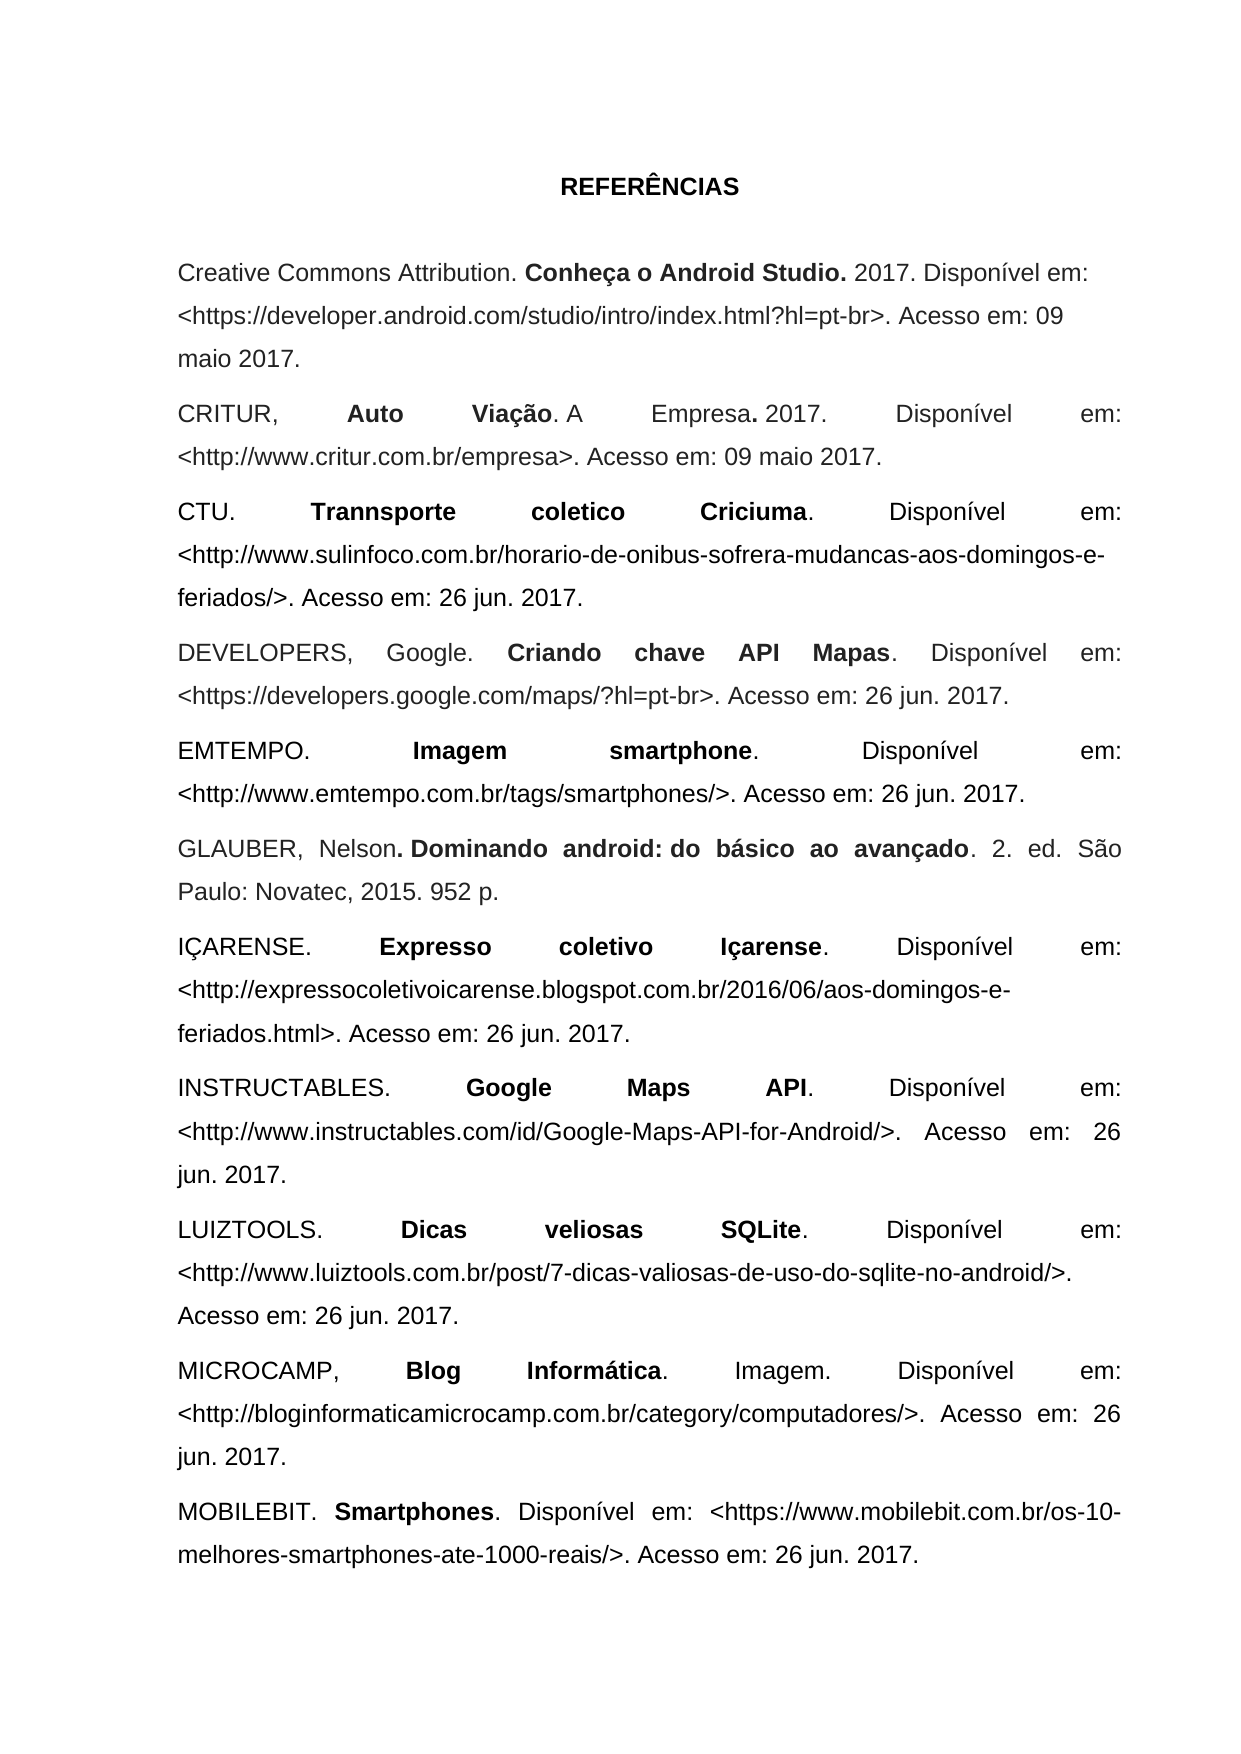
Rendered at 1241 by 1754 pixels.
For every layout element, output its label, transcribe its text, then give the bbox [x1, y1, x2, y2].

text MOBILEBIT. Smartphones. Disponível em: <https://www.mobilebit.com.br/os-10-melhores-smartphones-ate-1000-reais/>. Acesso em: 26 jun. 2017. [177, 1497, 1122, 1569]
text GLAUBER, Nelson. Dominando android: do básico ao avançado. 2. ed. São Paulo: Novatec, 2015. 952 p. [177, 834, 1122, 906]
text DEVELOPERS, Google. Criando chave API Mapas. Disponível em: <https://developers.google.com/maps/?hl=pt-br>. Acesso em: 26 jun. 2017. [177, 638, 1122, 710]
text EMTEMPO. Imagem smartphone. Disponível em: <http://www.emtempo.com.br/tags/smartphones/>. Acesso em: 26 jun. 2017. [177, 736, 1122, 808]
text INSTRUCTABLES. Google Maps API. Disponível em: <http://www.instructables.com/id/Google-Maps-API-for-Android/>. Acesso em: 26 jun. 2017. [177, 1073, 1122, 1188]
text IÇARENSE. Expresso coletivo Içarense. Disponível em: <http://expressocoletivoicarense.blogspot.com.br/2016/06/aos-domingos-e-feriados.html>. Acesso em: 26 jun. 2017. [177, 932, 1122, 1047]
text MICROCAMP, Blog Informática. Imagem. Disponível em: <http://bloginformaticamicrocamp.com.br/category/computadores/>. Acesso em: 26 jun. 2017. [177, 1356, 1122, 1471]
text CRITUR, Auto Viação. A Empresa. 2017. Disponível em: <http://www.critur.com.br/empresa>. Acesso em: 09 maio 2017. [177, 399, 1122, 471]
text LUIZTOOLS. Dicas veliosas SQLite. Disponível em: <http://www.luiztools.com.br/post/7-dicas-valiosas-de-uso-do-sqlite-no-android/>. Acesso em: 26 jun. 2017. [177, 1214, 1122, 1329]
text CTU. Trannsporte coletico Criciuma. Disponível em: <http://www.sulinfoco.com.br/horario-de-onibus-sofrera-mudancas-aos-domingos-e-feriados/>. Acesso em: 26 jun. 2017. [177, 497, 1122, 612]
text Creative Commons Attribution. Conheça o Android Studio. 2017. Disponível em: <https://developer.android.com/studio/intro/index.html?hl=pt-br>. Acesso em: 09 maio 2017. [177, 258, 1122, 373]
text REFERÊNCIAS [177, 172, 1122, 200]
